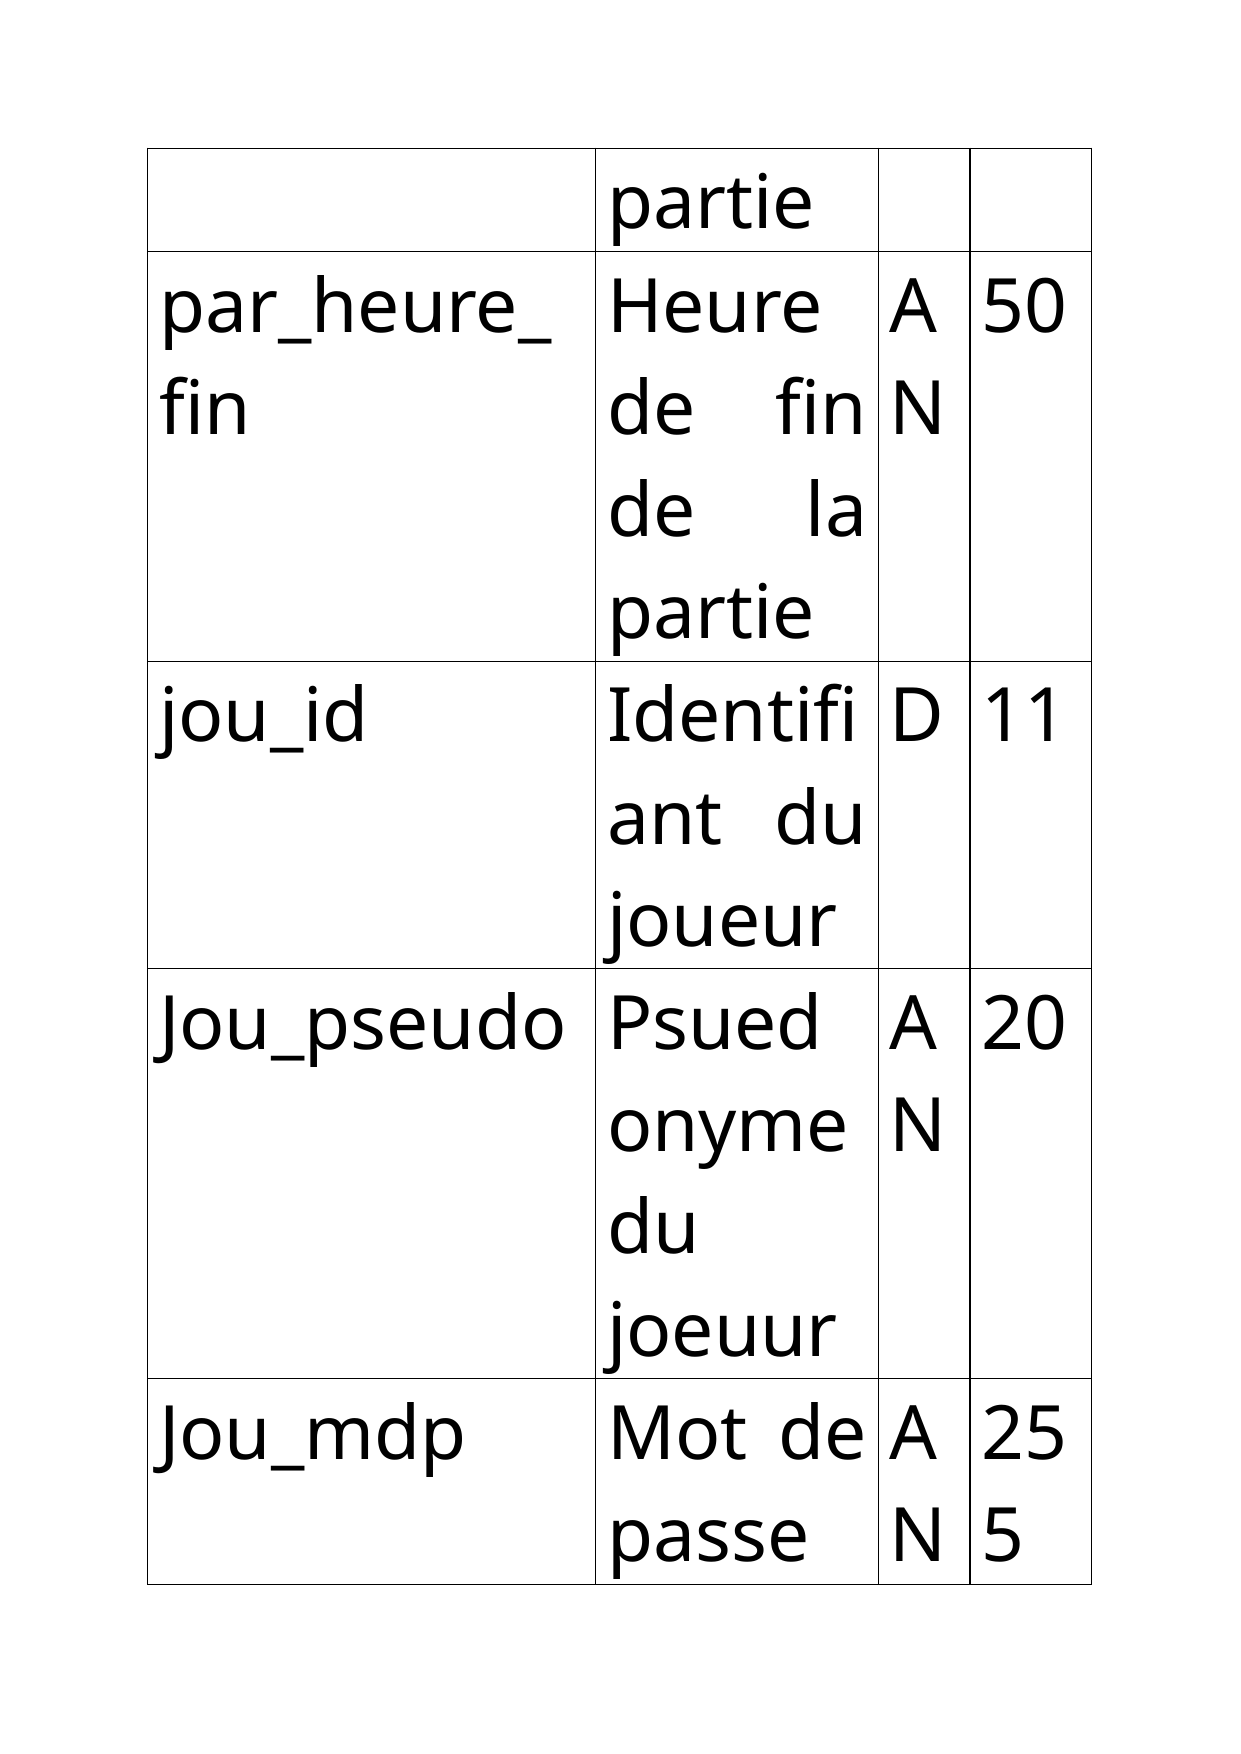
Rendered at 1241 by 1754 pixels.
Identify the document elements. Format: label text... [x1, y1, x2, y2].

table_cell 11 [971, 662, 1091, 968]
table_cell 20 [971, 969, 1091, 1378]
table_cell Jou_mdp [148, 1379, 595, 1583]
table_cell Heure de fin de la partie [596, 252, 878, 661]
table_cell Mot de passe [596, 1379, 878, 1583]
table_cell D [879, 662, 969, 968]
table_cell Jou_pseudo [148, 969, 595, 1378]
table_cell AN [879, 252, 969, 661]
table_cell Identifiant du joueur [596, 662, 878, 968]
table_cell [148, 149, 595, 251]
table_cell AN [879, 1379, 969, 1583]
table_cell [879, 149, 969, 251]
table_cell jou_id [148, 662, 595, 968]
table_cell Psuedonyme du joeuur [596, 969, 878, 1378]
table_cell AN [879, 969, 969, 1378]
table_cell par_heure_fin [148, 252, 595, 661]
table_cell partie [596, 149, 878, 251]
table_cell 255 [971, 1379, 1091, 1583]
table_cell 50 [971, 252, 1091, 661]
table_cell [971, 149, 1091, 251]
